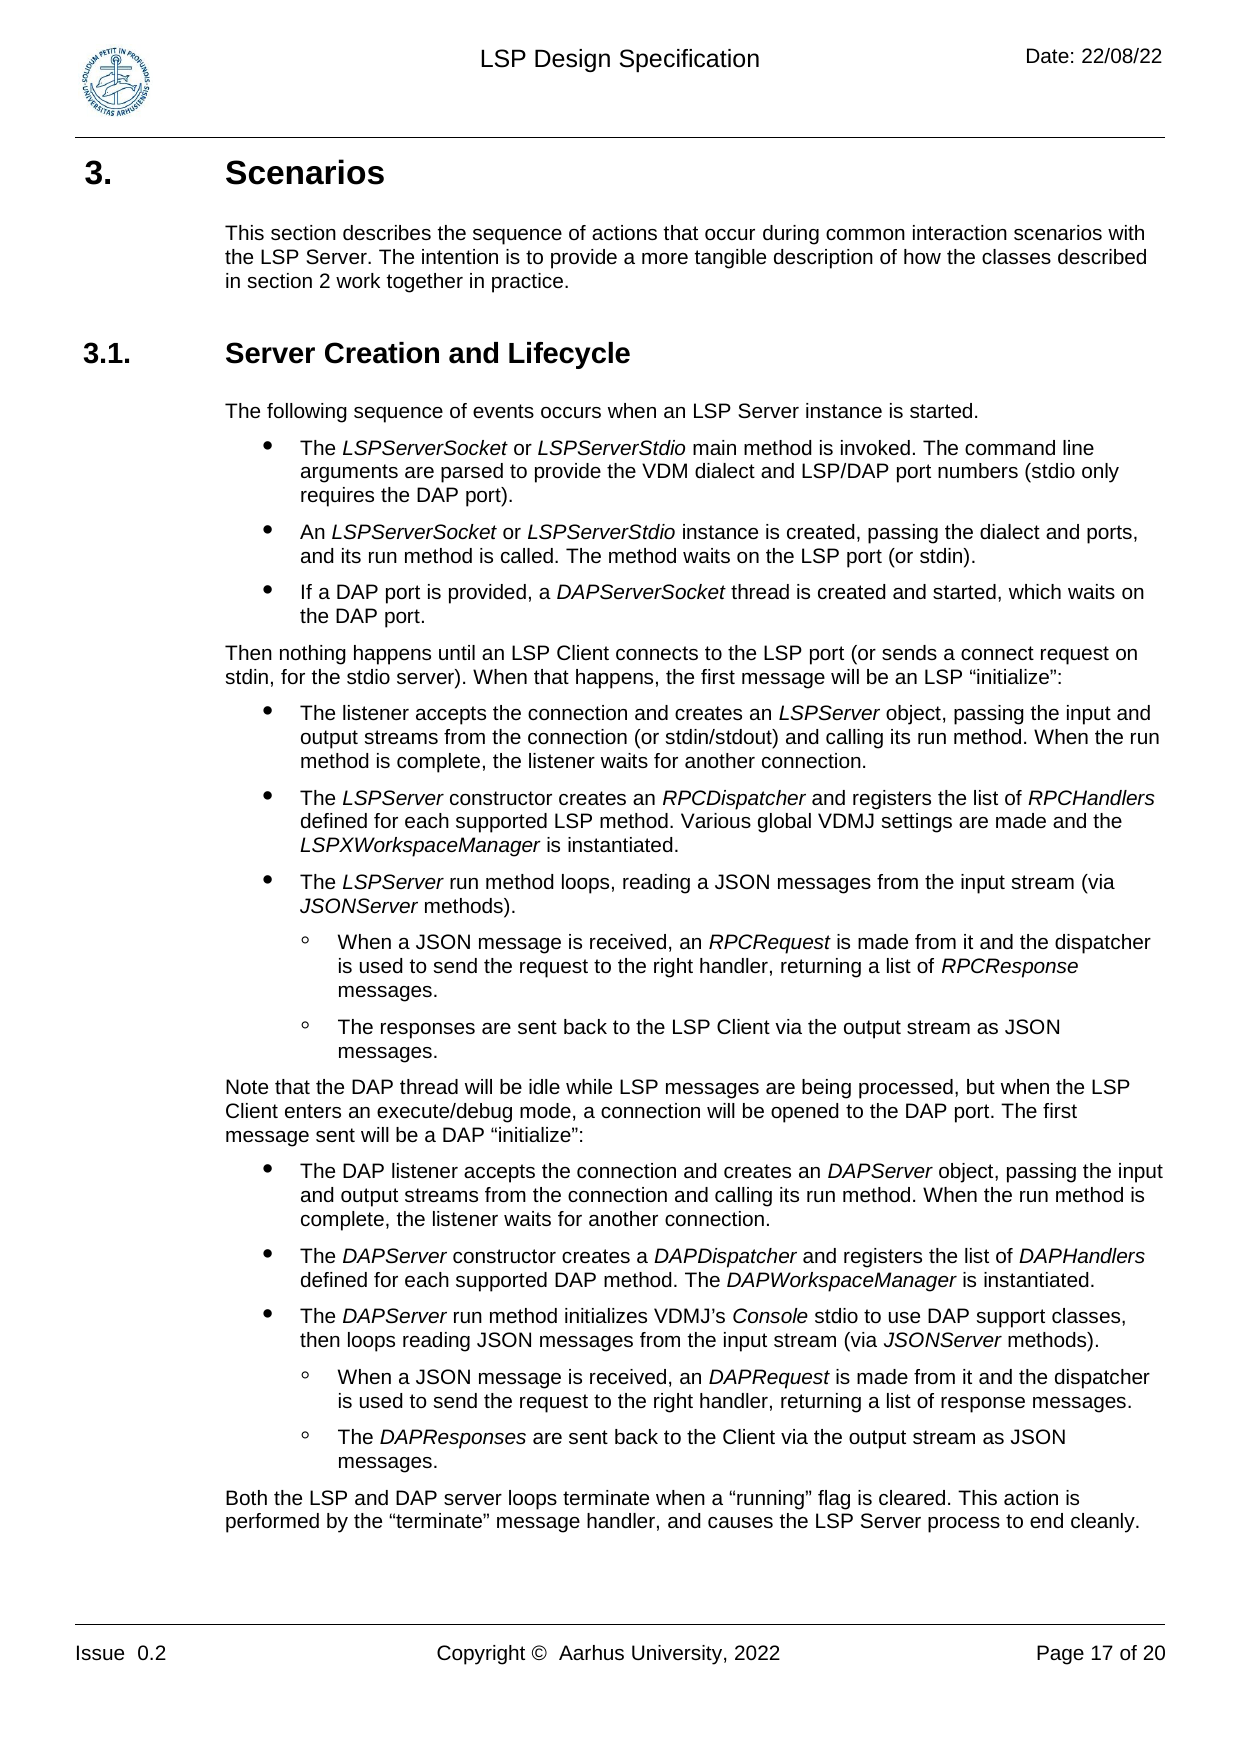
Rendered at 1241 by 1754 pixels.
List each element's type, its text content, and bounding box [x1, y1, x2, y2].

subtitle Server Creation and Lifecycle [75, 336, 1165, 369]
list The listener accepts the connection and creates an LSPServer object, passing the input and output streams from the connection (or stdin/stdout) and calling its run method. When the run method is complete, the listener waits for another connection. [262, 701, 1165, 773]
list The responses are sent back to the LSP Client via the output stream as JSON messages. [300, 1015, 1165, 1063]
picture [78, 44, 153, 120]
list The LSPServerSocket or LSPServerStdio main method is invoked. The command line arguments are parsed to provide the VDM dialect and LSP/DAP port numbers (stdio only requires the DAP port). [262, 436, 1165, 508]
list An LSPServerSocket or LSPServerStdio instance is created, passing the dialect and ports, and its run method is called. The method waits on the LSP port (or stdin). [262, 520, 1165, 568]
list When a JSON message is received, an DAPRequest is made from it and the dispatcher is used to send the request to the right handler, returning a list of response messages. [300, 1365, 1165, 1413]
text Then nothing happens until an LSP Client connects to the LSP port (or sends a connect request on stdin, for the stdio server). When that happens, the first message will be an LSP “initialize”: [225, 641, 1165, 689]
list When a JSON message is received, an RPCRequest is made from it and the dispatcher is used to send the request to the right handler, returning a list of RPCResponse messages. [300, 931, 1165, 1002]
subtitle Scenarios [75, 153, 1165, 191]
text This section describes the sequence of actions that occur during common interaction scenarios with the LSP Server. The intention is to provide a more tangible description of how the classes described in section 2 work together in practice. [225, 221, 1165, 293]
list If a DAP port is provided, a DAPServerSocket thread is created and started, which waits on the DAP port. [262, 581, 1165, 628]
list The DAPServer run method initializes VDMJ’s Console stdio to use DAP support classes, then loops reading JSON messages from the input stream (via JSONServer methods). [262, 1304, 1165, 1352]
list The DAPServer constructor creates a DAPDispatcher and registers the list of DAPHandlers defined for each supported DAP method. The DAPWorkspaceManager is instantiated. [262, 1244, 1165, 1292]
text Both the LSP and DAP server loops terminate when a “running” flag is cleared. This action is performed by the “terminate” message handler, and causes the LSP Server process to end cleanly. [225, 1486, 1165, 1534]
list The LSPServer run method loops, reading a JSON messages from the input stream (via JSONServer methods). [262, 870, 1165, 918]
text Note that the DAP thread will be idle while LSP messages are being processed, but when the LSP Client enters an execute/debug mode, a connection will be opened to the DAP port. The first message sent will be a DAP “initialize”: [225, 1075, 1165, 1147]
list The DAPResponses are sent back to the Client via the output stream as JSON messages. [300, 1425, 1165, 1473]
list The DAP listener accepts the connection and creates an DAPServer object, passing the input and output streams from the connection and calling its run method. When the run method is complete, the listener waits for another connection. [262, 1160, 1165, 1232]
list The LSPServer constructor creates an RPCDispatcher and registers the list of RPCHandlers defined for each supported LSP method. Various global VDMJ settings are made and the LSPXWorkspaceManager is instantiated. [262, 786, 1165, 858]
text The following sequence of events occurs when an LSP Server instance is started. [225, 399, 1165, 423]
